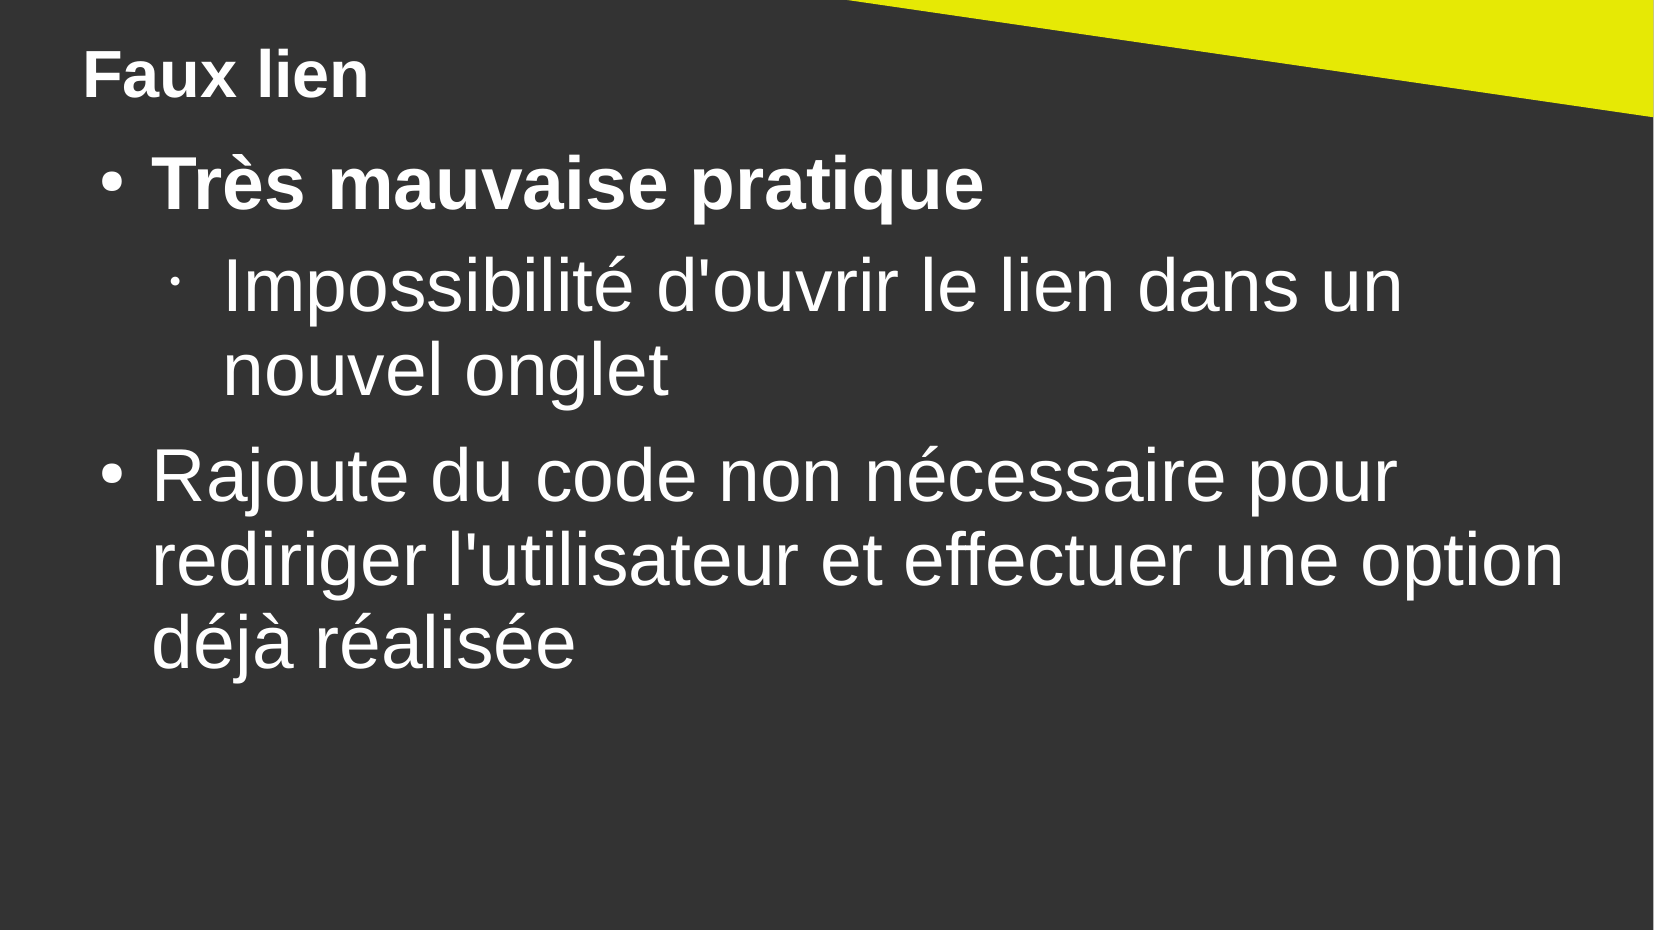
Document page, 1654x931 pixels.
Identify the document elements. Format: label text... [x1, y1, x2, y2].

text_box [847, 0, 1654, 118]
title Faux lien [82, 37, 1571, 114]
list Très mauvaise pratique Impossibilité d'ouvrir le lien dans un nouvel onglet Rajoute du code non nécessaire pour rediriger l'utilisateur et effectuer une option déjà réalisée [80, 141, 1620, 715]
